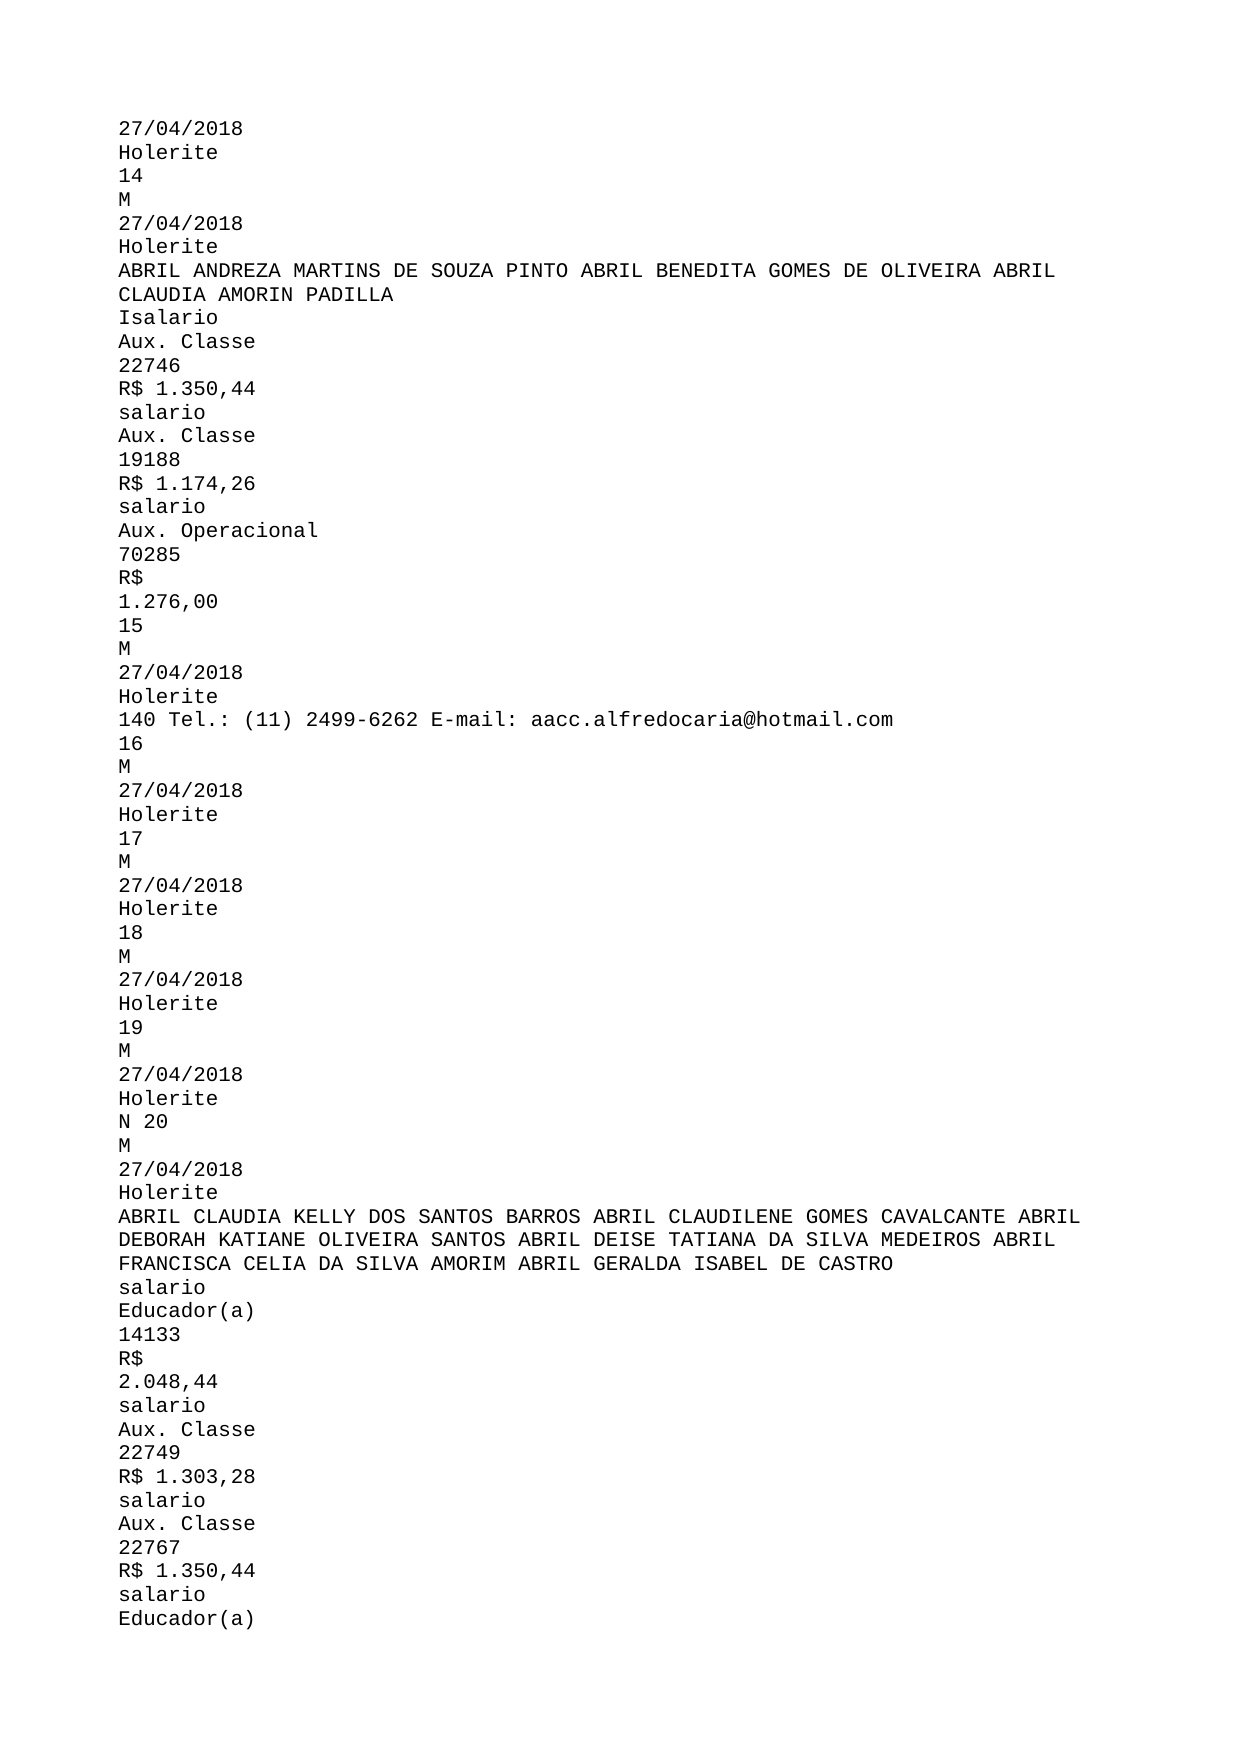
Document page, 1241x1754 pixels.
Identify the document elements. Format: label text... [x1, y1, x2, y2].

text Holerite [118, 142, 1122, 165]
text M [118, 638, 1122, 662]
text N 20 [118, 1111, 1122, 1135]
text ABRIL ANDREZA MARTINS DE SOUZA PINTO ABRIL BENEDITA GOMES DE OLIVEIRA ABRIL CLAUDIA AMORIN PADILLA [118, 260, 1122, 307]
text Educador(a) [118, 1608, 1122, 1631]
text 22746 [118, 354, 1122, 378]
text M [118, 851, 1122, 875]
text R$ 1.350,44 [118, 1561, 1122, 1584]
text 14 [118, 165, 1122, 189]
text ABRIL CLAUDIA KELLY DOS SANTOS BARROS ABRIL CLAUDILENE GOMES CAVALCANTE ABRIL DEBORAH KATIANE OLIVEIRA SANTOS ABRIL DEISE TATIANA DA SILVA MEDEIROS ABRIL FRANCISCA CELIA DA SILVA AMORIM ABRIL GERALDA ISABEL DE CASTRO [118, 1206, 1122, 1277]
text M [118, 189, 1122, 213]
text Holerite [118, 804, 1122, 827]
text salario [118, 496, 1122, 520]
text Aux. Classe [118, 331, 1122, 354]
text 22767 [118, 1537, 1122, 1561]
text Isalario [118, 307, 1122, 331]
text 140 Tel.: (11) 2499-6262 E-mail: aacc.alfredocaria@hotmail.com [118, 709, 1122, 733]
text salario [118, 1395, 1122, 1419]
text 27/04/2018 [118, 875, 1122, 898]
text salario [118, 1584, 1122, 1608]
text Holerite [118, 1088, 1122, 1111]
text Holerite [118, 993, 1122, 1017]
text 27/04/2018 [118, 1158, 1122, 1182]
text 27/04/2018 [118, 118, 1122, 142]
text 17 [118, 827, 1122, 851]
text R$ [118, 1348, 1122, 1371]
text M [118, 1135, 1122, 1158]
text M [118, 757, 1122, 780]
text Holerite [118, 236, 1122, 260]
text 18 [118, 922, 1122, 946]
text Aux. Operacional [118, 520, 1122, 544]
text R$ 1.350,44 [118, 378, 1122, 402]
text 19 [118, 1017, 1122, 1040]
text Aux. Classe [118, 1419, 1122, 1442]
text 27/04/2018 [118, 213, 1122, 236]
text M [118, 946, 1122, 969]
text M [118, 1040, 1122, 1064]
text R$ 1.303,28 [118, 1466, 1122, 1489]
text 16 [118, 733, 1122, 757]
text Holerite [118, 686, 1122, 709]
text 70285 [118, 544, 1122, 567]
text salario [118, 402, 1122, 426]
text 2.048,44 [118, 1371, 1122, 1395]
text Holerite [118, 898, 1122, 922]
text Educador(a) [118, 1300, 1122, 1324]
text Aux. Classe [118, 426, 1122, 449]
text 27/04/2018 [118, 780, 1122, 804]
text 15 [118, 615, 1122, 638]
text 27/04/2018 [118, 1064, 1122, 1088]
text salario [118, 1489, 1122, 1513]
text 27/04/2018 [118, 969, 1122, 993]
text R$ 1.174,26 [118, 473, 1122, 496]
text 19188 [118, 449, 1122, 473]
text 22749 [118, 1442, 1122, 1466]
text Holerite [118, 1182, 1122, 1206]
text R$ [118, 567, 1122, 591]
text 14133 [118, 1324, 1122, 1348]
text 27/04/2018 [118, 662, 1122, 686]
text Aux. Classe [118, 1513, 1122, 1537]
text salario [118, 1277, 1122, 1300]
text 1.276,00 [118, 591, 1122, 615]
